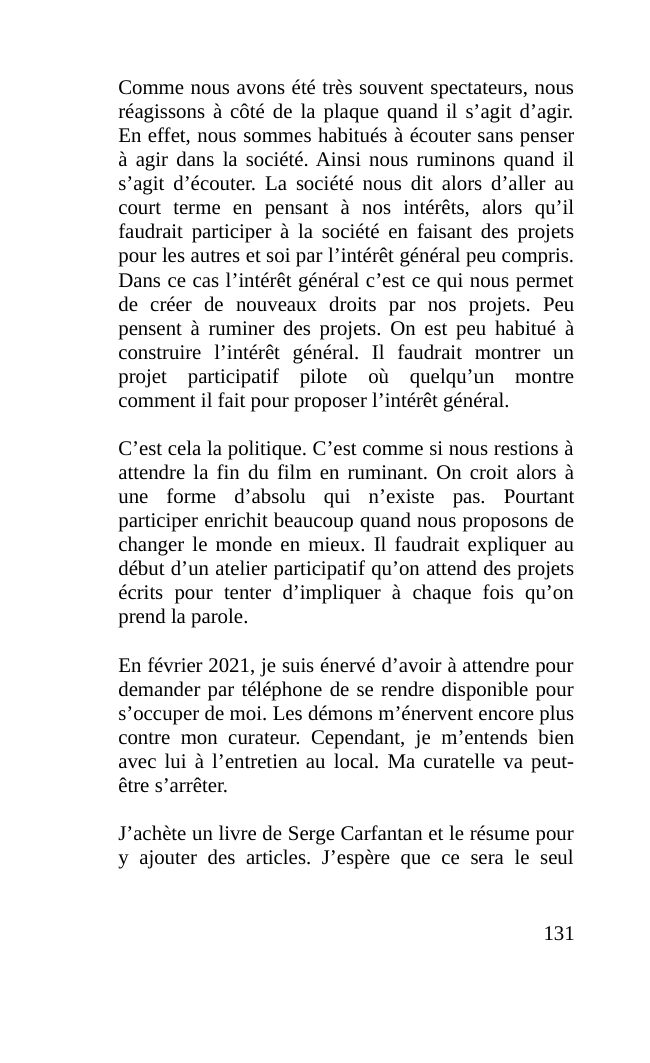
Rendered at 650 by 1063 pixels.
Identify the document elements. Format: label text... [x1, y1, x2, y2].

text En février 2021, je suis énervé d’avoir à attendre pour demander par téléphone de se rendre disponible pour s’occuper de moi. Les démons m’énervent encore plus contre mon curateur. Cependant, je m’entends bien avec lui à l’entretien au local. Ma curatelle va peut-être s’arrêter. [118, 652, 574, 797]
text J’achète un livre de Serge Carfantan et le résume pour y ajouter des articles. J’espère que ce sera le seul [118, 821, 574, 869]
text C’est cela la politique. C’est comme si nous restions à attendre la fin du film en ruminant. On croit alors à une forme d’absolu qui n’existe pas. Pourtant participer enrichit beaucoup quand nous proposons de changer le monde en mieux. Il faudrait expliquer au début d’un atelier participatif qu’on attend des projets écrits pour tenter d’impliquer à chaque fois qu’on prend la parole. [118, 436, 574, 628]
text Comme nous avons été très souvent spectateurs, nous réagissons à côté de la plaque quand il s’agit d’agir. En effet, nous sommes habitués à écouter sans penser à agir dans la société. Ainsi nous ruminons quand il s’agit d’écouter. La société nous dit alors d’aller au court terme en pensant à nos intérêts, alors qu’il faudrait participer à la société en faisant des projets pour les autres et soi par l’intérêt général peu compris. Dans ce cas l’intérêt général c’est ce qui nous permet de créer de nouveaux droits par nos projets. Peu pensent à ruminer des projets. On est peu habitué à construire l’intérêt général. Il faudrait montrer un projet participatif pilote où quelqu’un montre comment il fait pour proposer l’intérêt général. [118, 75, 574, 412]
